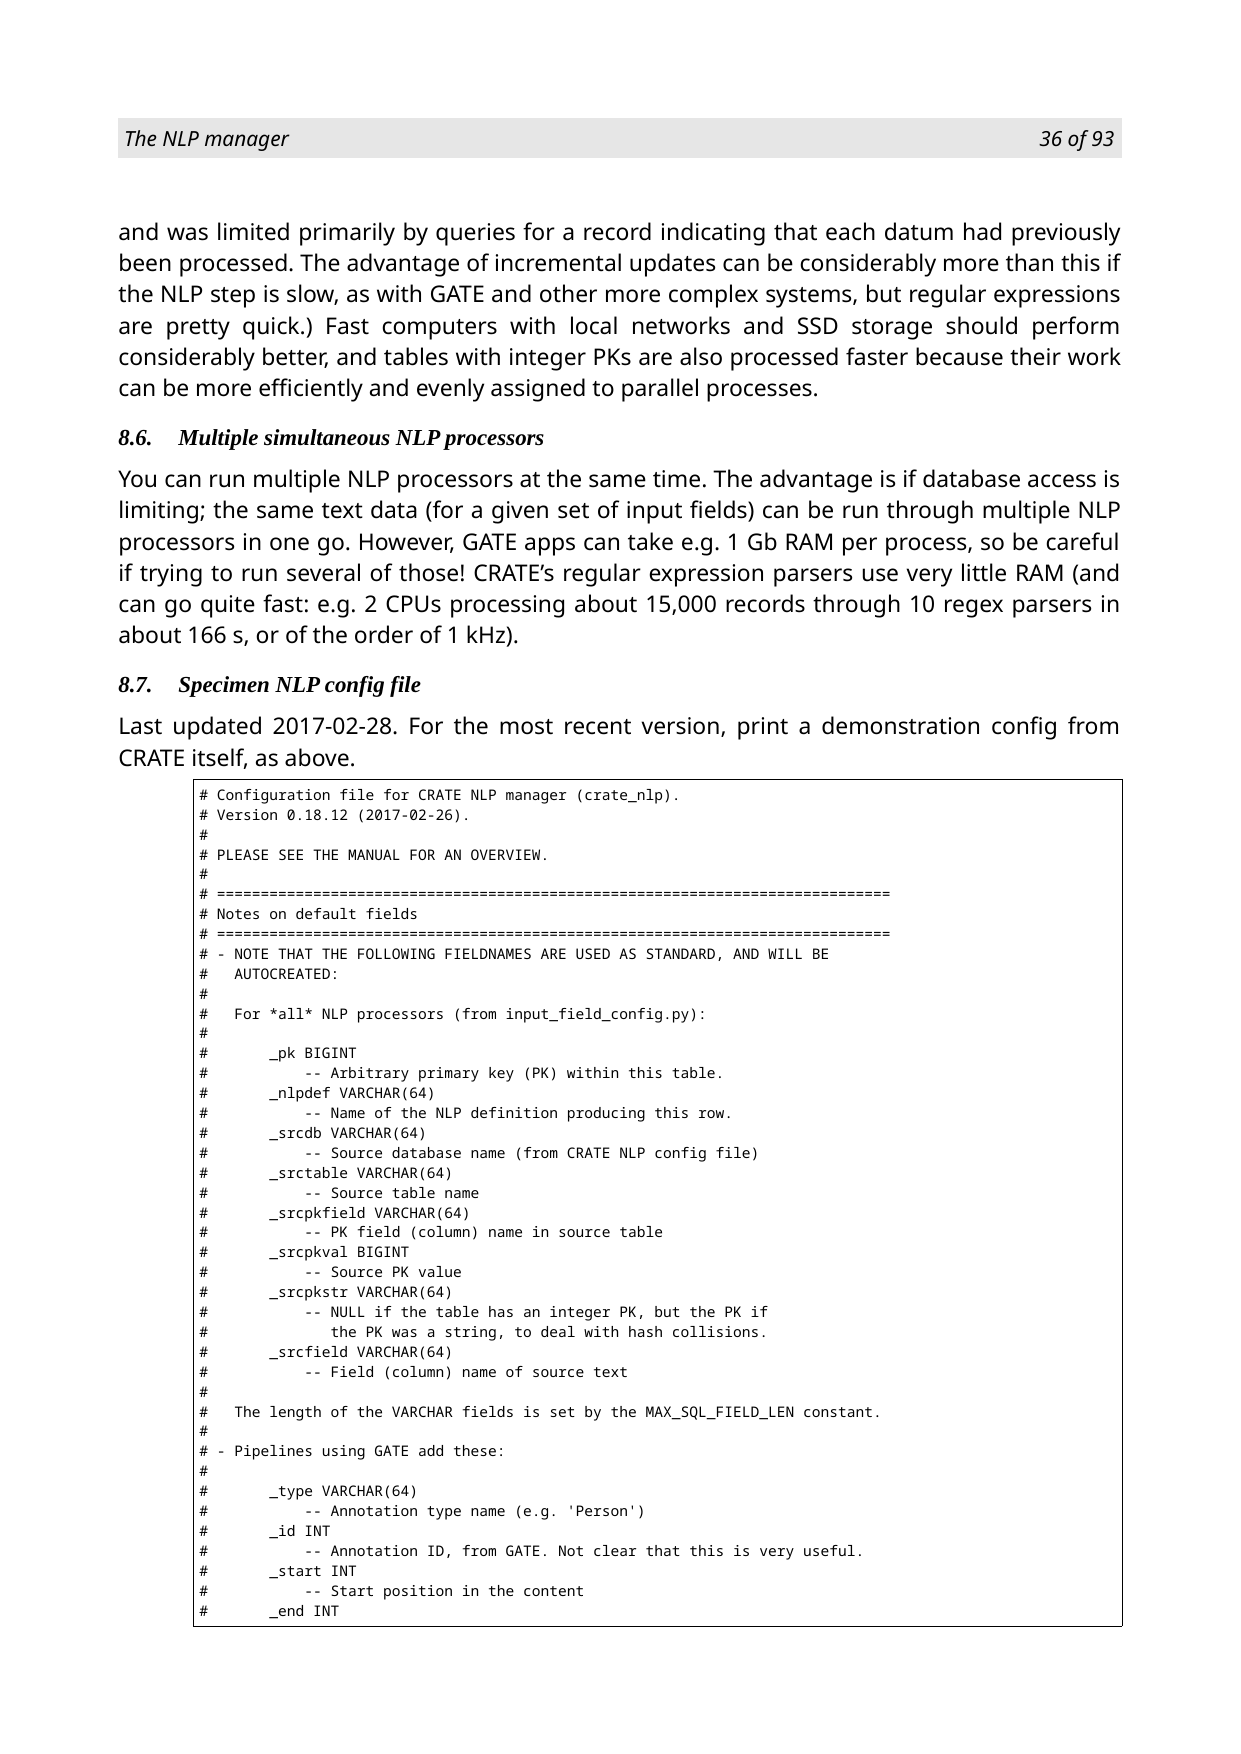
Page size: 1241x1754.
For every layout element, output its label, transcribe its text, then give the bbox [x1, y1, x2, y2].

subtitle Multiple simultaneous NLP processors [118, 424, 1122, 451]
text You can run multiple NLP processors at the same time. The advantage is if database access is limiting; the same text data (for a given set of input fields) can be run through multiple NLP processors in one go. However, GATE apps can take e.g. 1 Gb RAM per process, so be careful if trying to run several of those! CRATE’s regular expression parsers use very little RAM (and can go quite fast: e.g. 2 CPUs processing about 15,000 records through 10 regex parsers in about 166 s, or of the order of 1 kHz). [118, 463, 1122, 651]
text and was limited primarily by queries for a record indicating that each datum had previously been processed. The advantage of incremental updates can be considerably more than this if the NLP step is slow, as with GATE and other more complex systems, but regular expressions are pretty quick.) Fast computers with local networks and SSD storage should perform considerably better, and tables with integer PKs are also processed faster because their work can be more efficiently and evenly assigned to parallel processes. [118, 216, 1122, 403]
text Last updated 2017-02-28. For the most recent version, print a demonstration config from CRATE itself, as above. [118, 710, 1122, 773]
table_header # Configuration file for CRATE NLP manager (crate_nlp). # Version 0.18.12 (2017-02-26). # # PLEASE SEE THE MANUAL FOR AN OVERVIEW. # # ============================================================================= # Notes on default fields # ============================================================================= # - NOTE THAT THE FOLLOWING FIELDNAMES ARE USED AS STANDARD, AND WILL BE # AUTOCREATED: # # For *all* NLP processors (from input_field_config.py): # # _pk BIGINT # -- Arbitrary primary key (PK) within this table. # _nlpdef VARCHAR(64) # -- Name of the NLP definition producing this row. # _srcdb VARCHAR(64) # -- Source database name (from CRATE NLP config file) # _srctable VARCHAR(64) # -- Source table name # _srcpkfield VARCHAR(64) # -- PK field (column) name in source table # _srcpkval BIGINT # -- Source PK value # _srcpkstr VARCHAR(64) # -- NULL if the table has an integer PK, but the PK if # the PK was a string, to deal with hash collisions. # _srcfield VARCHAR(64) # -- Field (column) name of source text # # The length of the VARCHAR fields is set by the MAX_SQL_FIELD_LEN constant. # # - Pipelines using GATE add these: # # _type VARCHAR(64) # -- Annotation type name (e.g. 'Person') # _id INT # -- Annotation ID, from GATE. Not clear that this is very useful. # _start INT # -- Start position in the content # _end INT [194, 780, 1122, 1626]
subtitle Specimen NLP config file [118, 671, 1122, 698]
